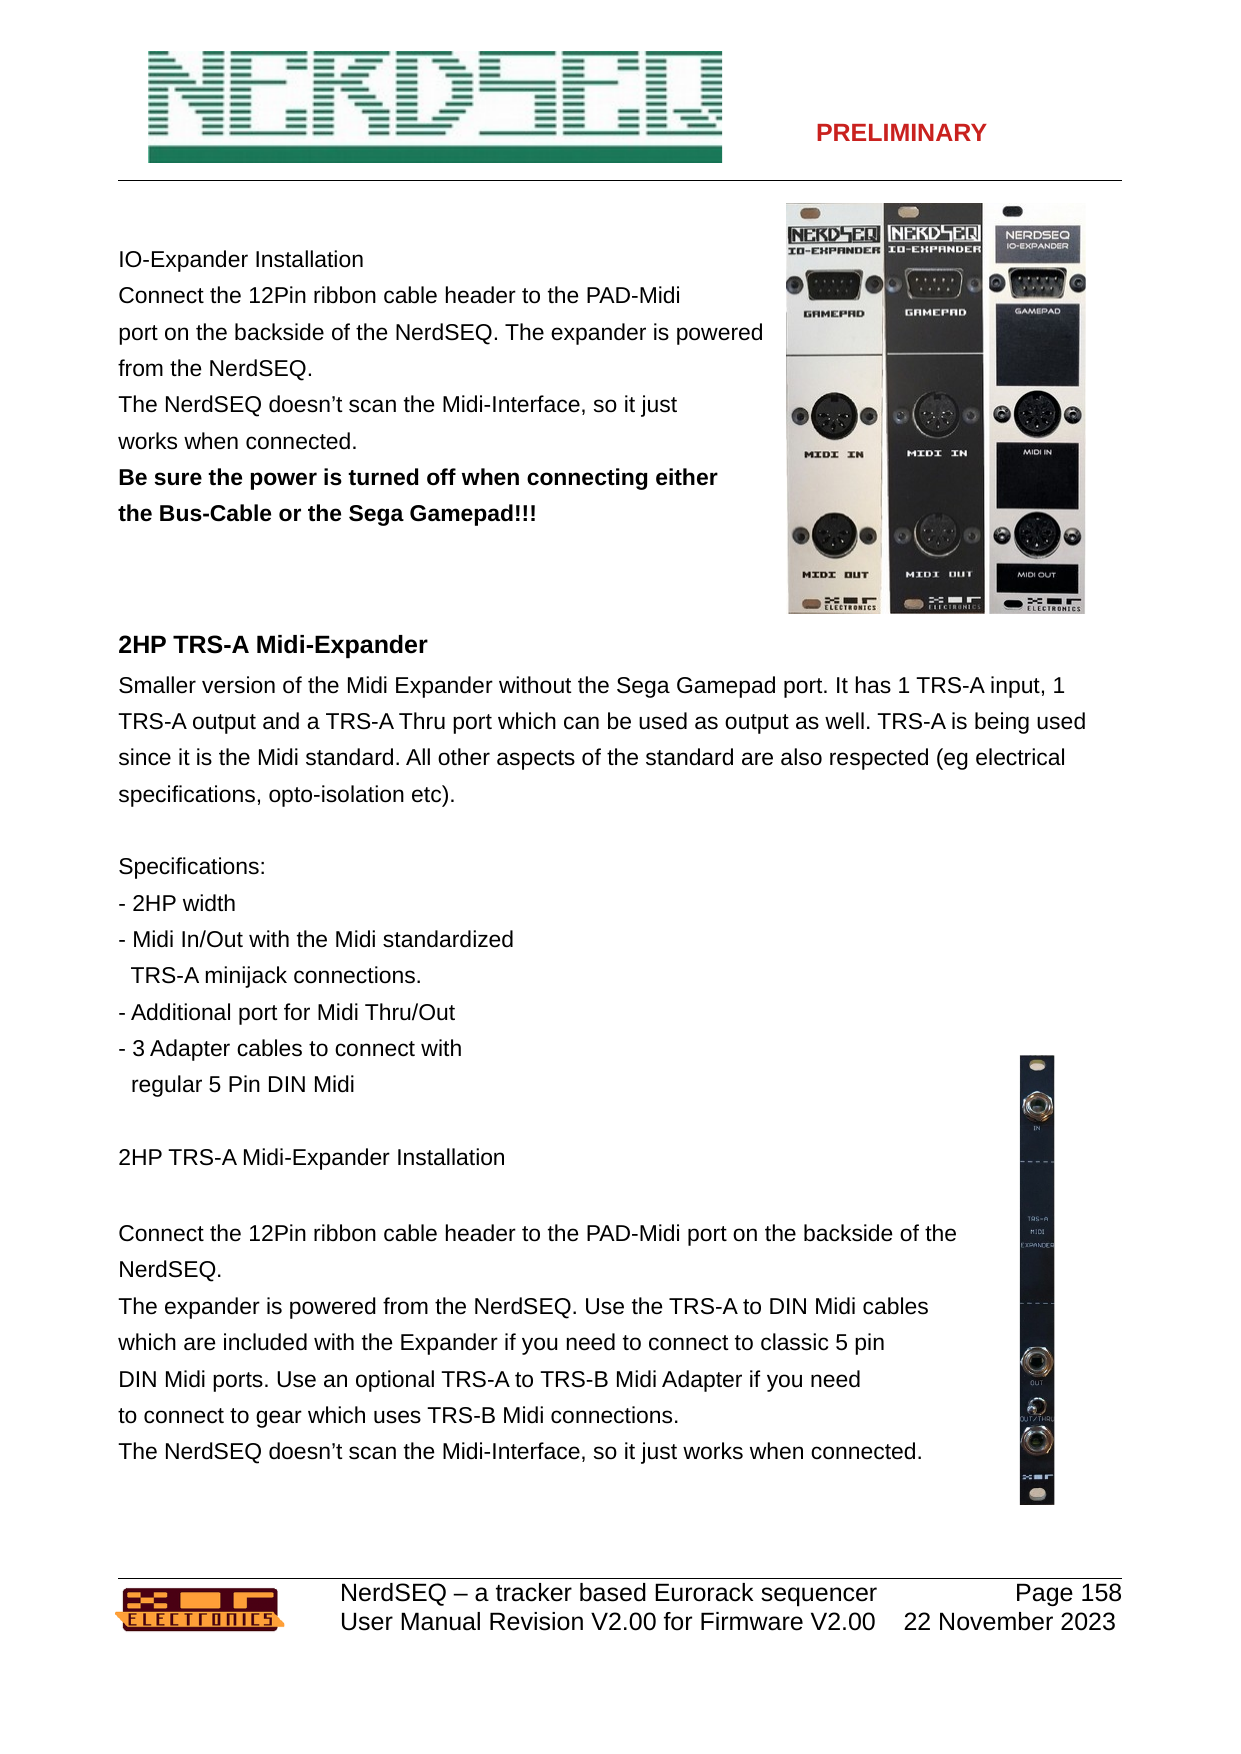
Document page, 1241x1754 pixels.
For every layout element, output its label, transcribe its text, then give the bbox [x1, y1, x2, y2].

text - Midi In/Out with the Midi standardized [118, 926, 1122, 952]
subtitle 2HP TRS-A Midi-Expander [118, 630, 1122, 659]
text Be sure the power is turned off when connecting either [118, 464, 786, 490]
text The NerdSEQ doesn’t scan the Midi-Interface, so it just [118, 391, 786, 418]
picture [1019, 1055, 1055, 1505]
text [1055, 1329, 1122, 1356]
text - Additional port for Midi Thru/Out [118, 999, 1122, 1025]
text Smaller version of the Midi Expander without the Sega Gamepad port. It has 1 TRS-A input, 1 TRS-A output and a TRS-A Thru port which can be used as output as well. TRS-A is being used since it is the Midi standard. All other aspects of the standard are also respected (eg electrical specifications, opto-isolation etc). [118, 672, 1122, 843]
text works when connected. [118, 428, 786, 454]
text IO-Expander Installation [118, 246, 786, 272]
text - 2HP width [118, 890, 1122, 916]
text The NerdSEQ doesn’t scan the Midi-Interface, so it just works when connected. [118, 1438, 1019, 1501]
text Connect the 12Pin ribbon cable header to the PAD-Midi [118, 282, 786, 309]
text to connect to gear which uses TRS-B Midi connections. [118, 1402, 1019, 1428]
text which are included with the Expander if you need to connect to classic 5 pin [118, 1329, 1019, 1356]
text [1086, 246, 1122, 272]
text port on the backside of the NerdSEQ. The expander is powered from the NerdSEQ. [118, 319, 786, 381]
text [1055, 1144, 1122, 1171]
text [1055, 1071, 1122, 1098]
text regular 5 Pin DIN Midi [118, 1071, 1019, 1098]
text the Bus-Cable or the Sega Gamepad!!! [118, 500, 786, 527]
text [1055, 1402, 1122, 1428]
picture [148, 51, 723, 163]
picture [786, 203, 1086, 614]
text [1055, 1366, 1122, 1392]
picture [115, 1584, 285, 1634]
text DIN Midi ports. Use an optional TRS-A to TRS-B Midi Adapter if you need [118, 1366, 1019, 1392]
text [1086, 319, 1122, 381]
text [1055, 1293, 1122, 1319]
text [1055, 1220, 1122, 1283]
text The expander is powered from the NerdSEQ. Use the TRS-A to DIN Midi cables [118, 1293, 1019, 1319]
text [1055, 1438, 1122, 1501]
text Connect the 12Pin ribbon cable header to the PAD-Midi port on the backside of the NerdSEQ. [118, 1220, 1019, 1283]
text TRS-A minijack connections. [118, 962, 1122, 989]
text 2HP TRS-A Midi-Expander Installation [118, 1144, 1019, 1171]
text [1086, 500, 1122, 527]
text Specifications: [118, 853, 1122, 880]
text - 3 Adapter cables to connect with [118, 1035, 1122, 1061]
text [1086, 428, 1122, 454]
